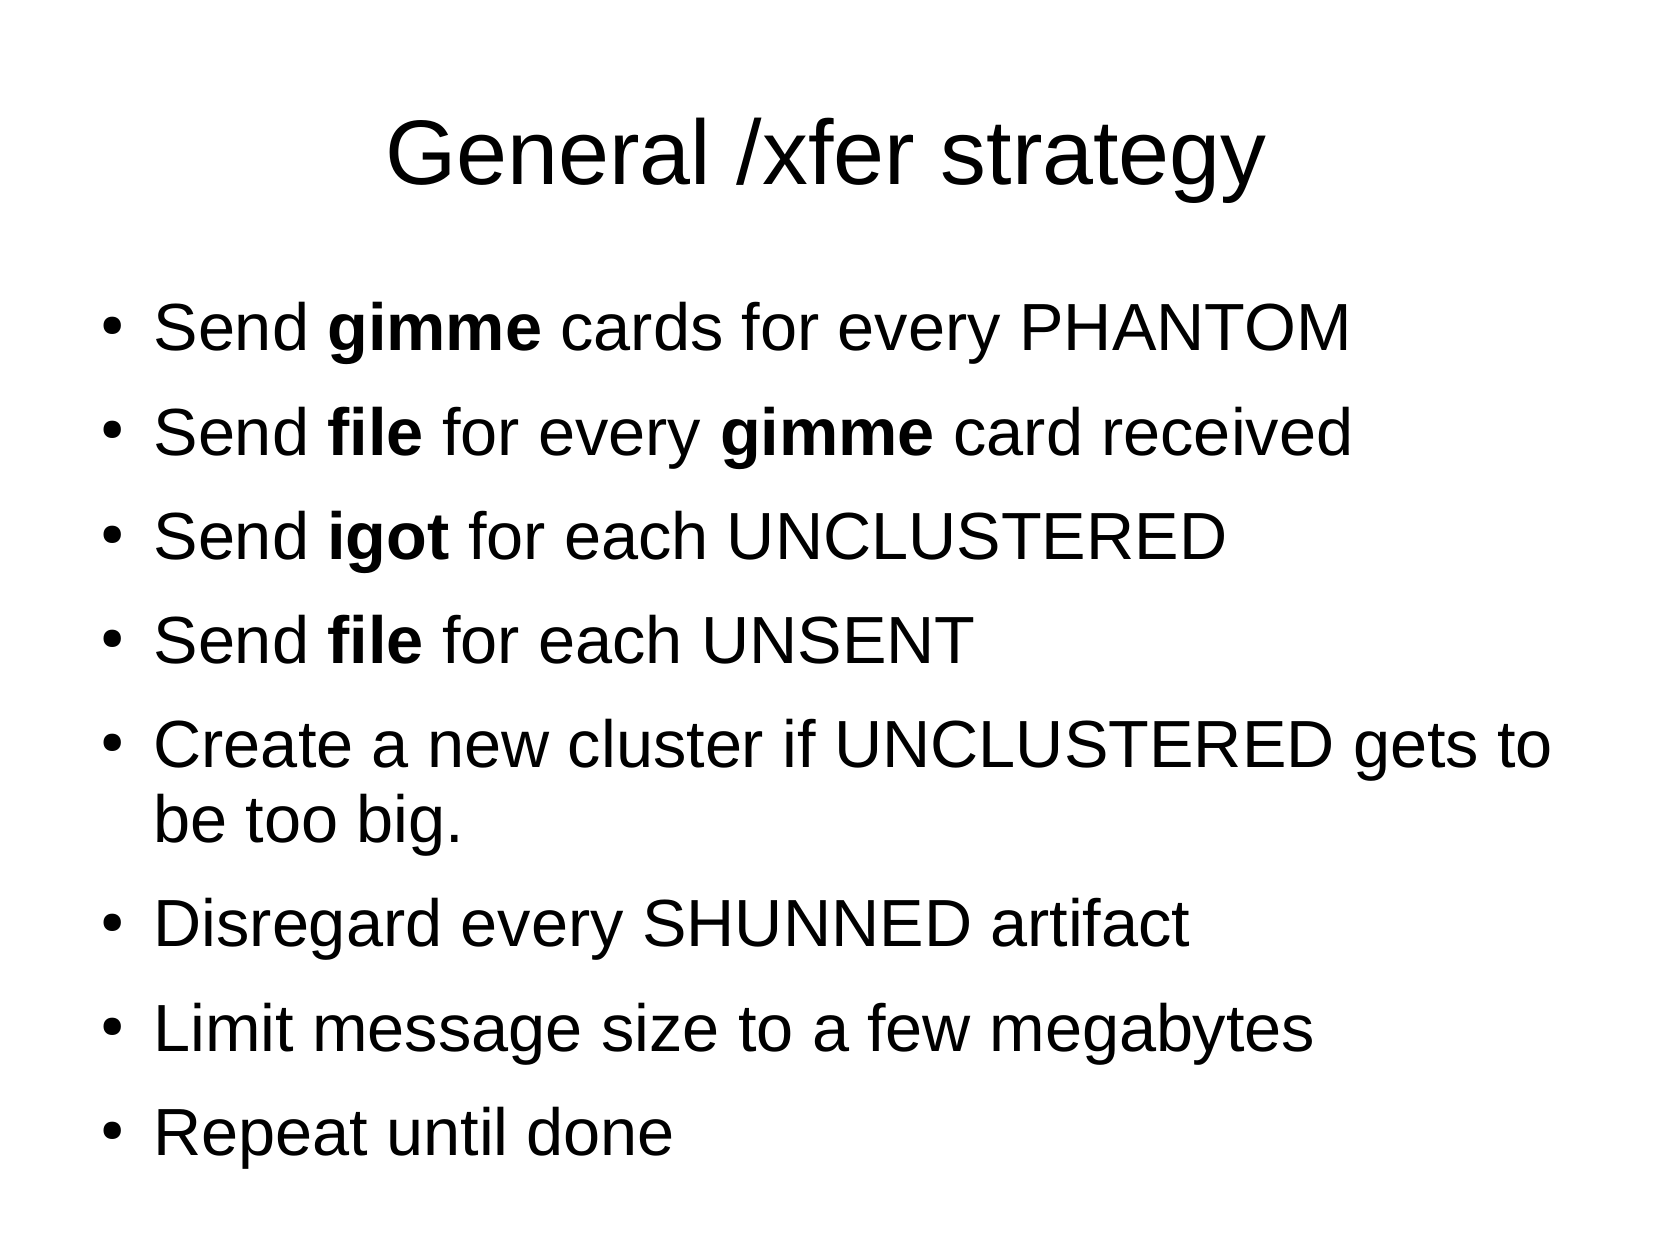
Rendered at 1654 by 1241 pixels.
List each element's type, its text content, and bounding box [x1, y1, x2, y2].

title General /xfer strategy [82, 49, 1571, 257]
list Send gimme cards for every PHANTOM Send file for every gimme card received Send igot for each UNCLUSTERED Send file for each UNSENT Create a new cluster if UNCLUSTERED gets to be too big. Disregard every SHUNNED artifact Limit message size to a few megabytes Repeat until done [82, 290, 1571, 1170]
